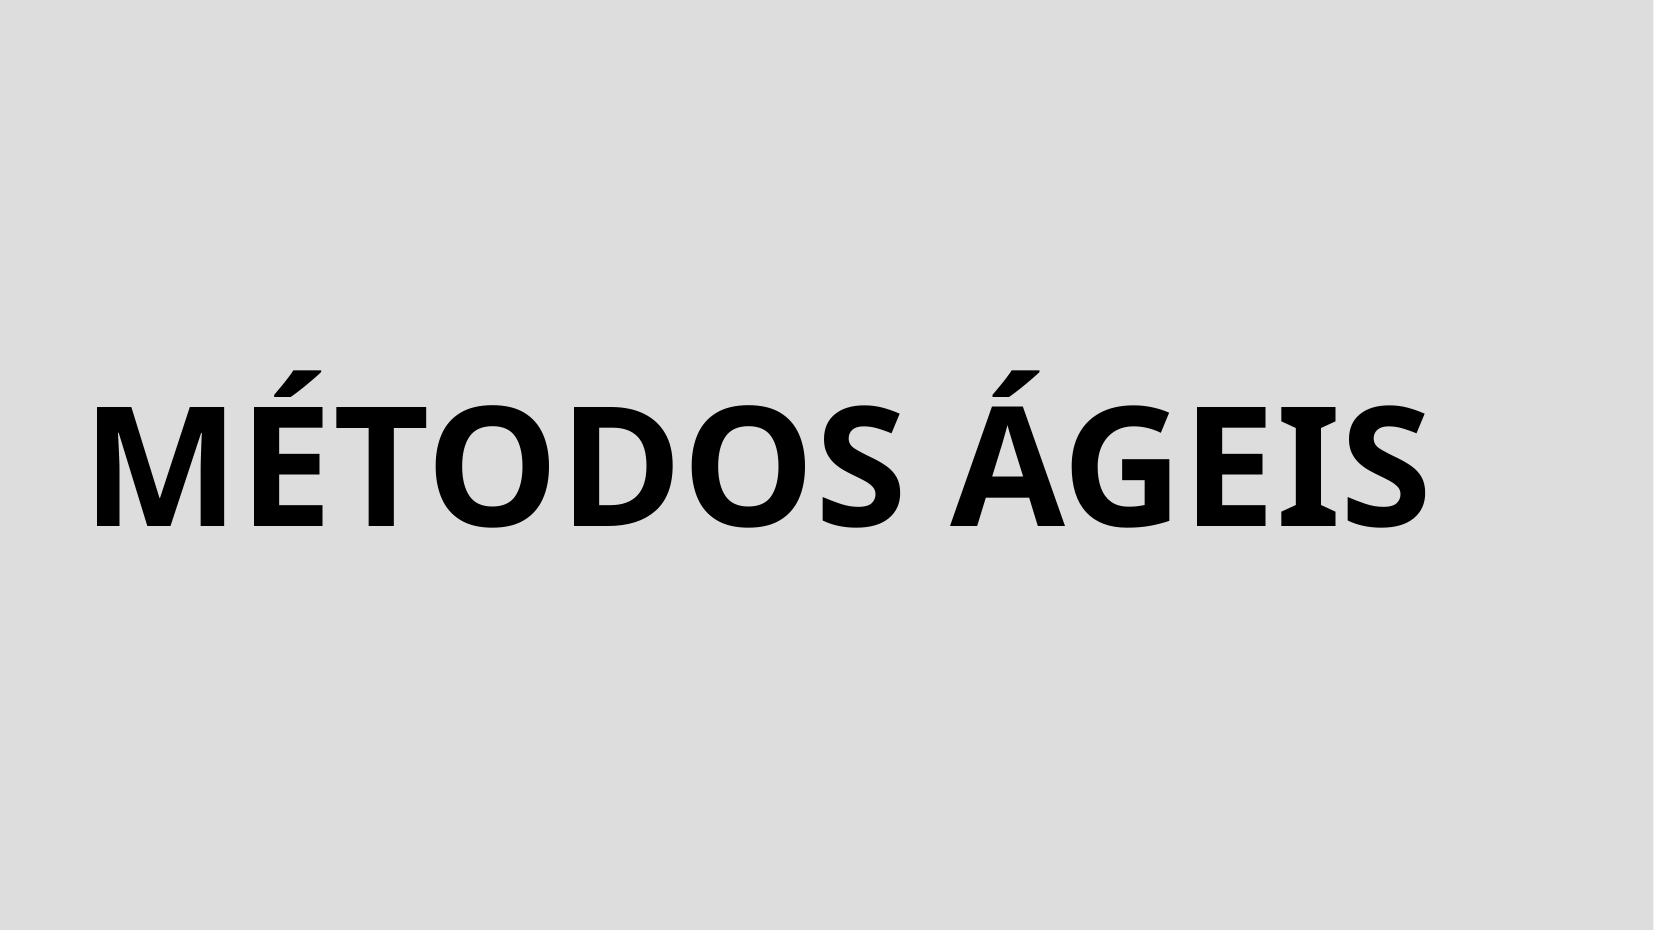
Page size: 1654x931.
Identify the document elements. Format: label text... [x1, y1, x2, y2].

text_box MÉTODOS ÁGEIS [82, 37, 1571, 886]
